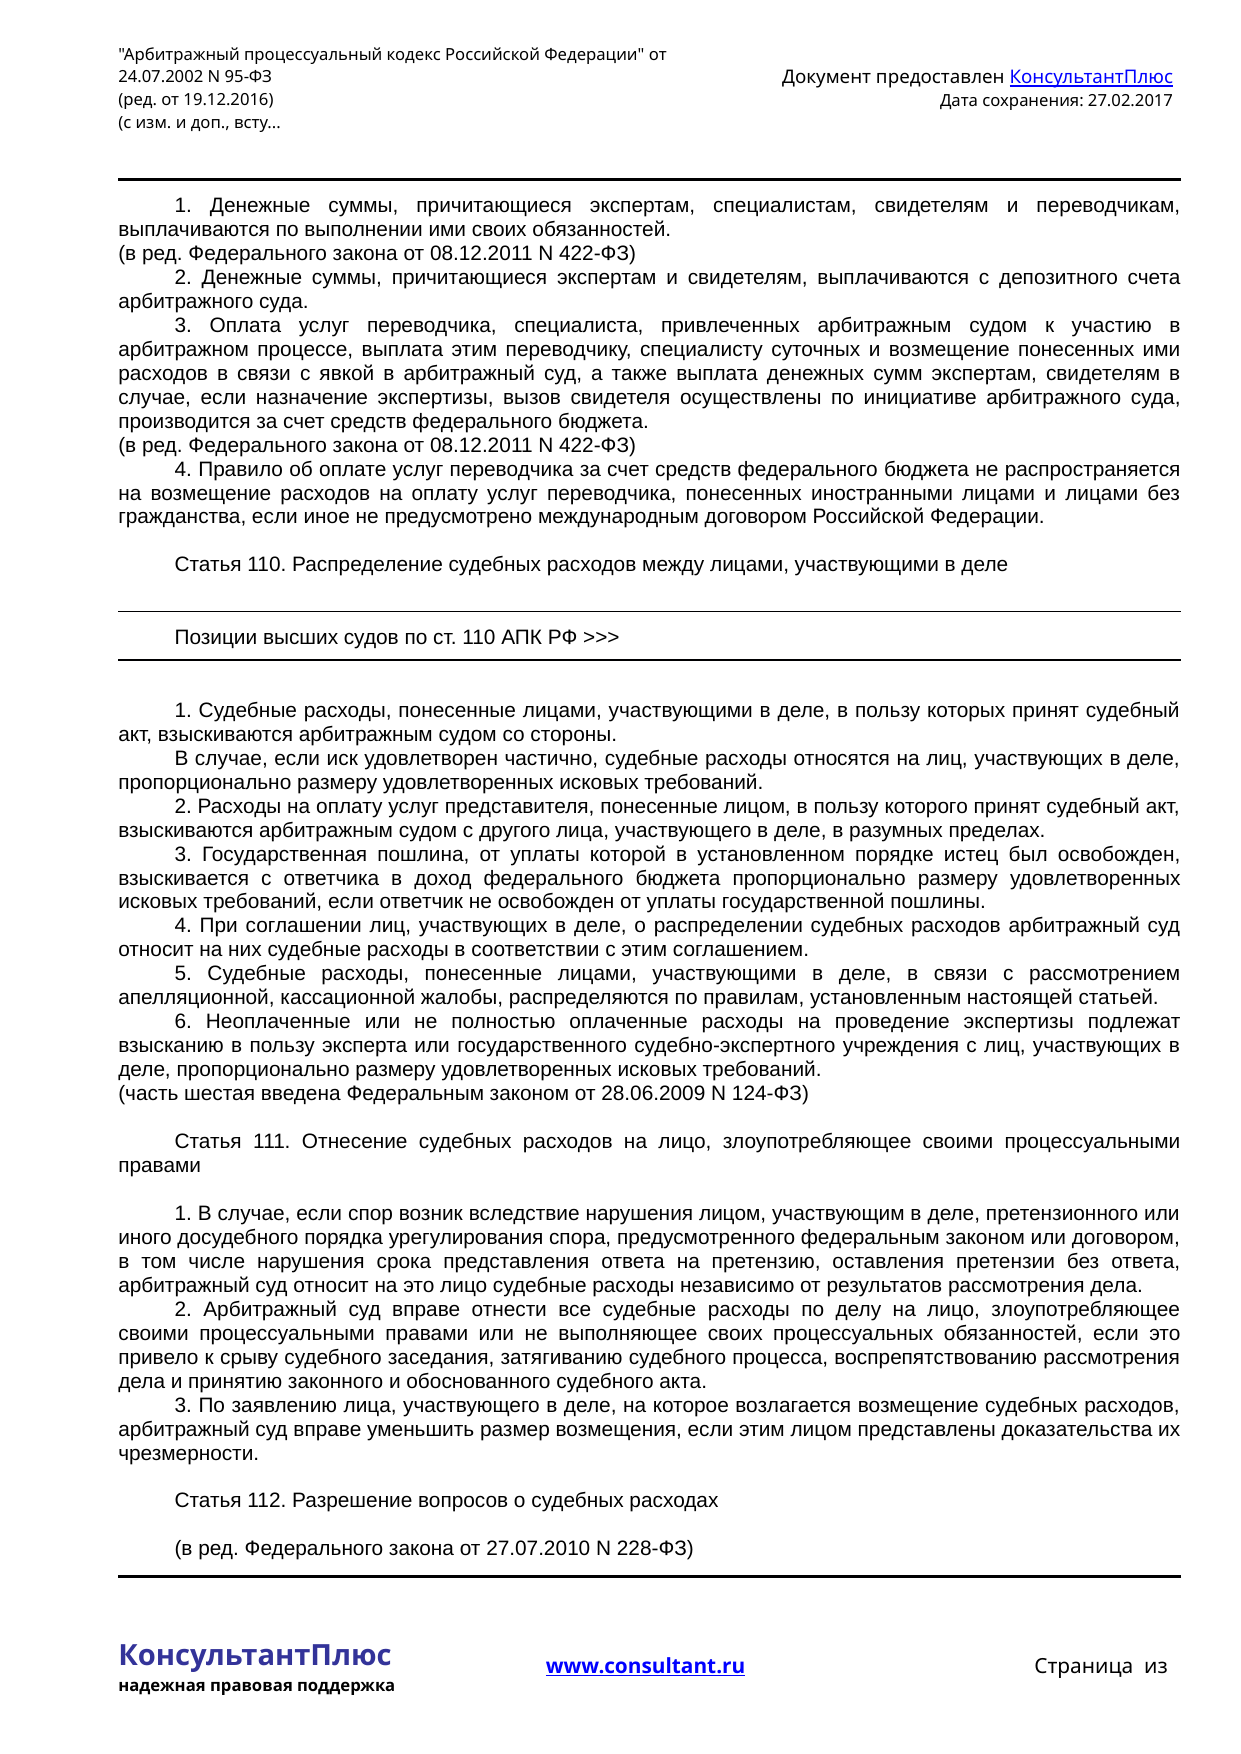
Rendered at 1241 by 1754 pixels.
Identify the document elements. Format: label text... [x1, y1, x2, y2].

subtitle Статья 110. Распределение судебных расходов между лицами, участвующими в деле [118, 552, 1181, 576]
text 2. Расходы на оплату услуг представителя, понесенные лицом, в пользу которого принят судебный акт, взыскиваются арбитражным судом с другого лица, участвующего в деле, в разумных пределах. [118, 793, 1181, 841]
text (в ред. Федерального закона от 08.12.2011 N 422-ФЗ) [118, 432, 1181, 456]
subtitle Статья 112. Разрешение вопросов о судебных расходах [118, 1488, 1181, 1512]
text 3. Оплата услуг переводчика, специалиста, привлеченных арбитражным судом к участию в арбитражном процессе, выплата этим переводчику, специалисту суточных и возмещение понесенных ими расходов в связи с явкой в арбитражный суд, а также выплата денежных сумм экспертам, свидетелям в случае, если назначение экспертизы, вызов свидетеля осуществлены по инициативе арбитражного суда, производится за счет средств федерального бюджета. [118, 313, 1181, 432]
text 6. Неоплаченные или не полностью оплаченные расходы на проведение экспертизы подлежат взысканию в пользу эксперта или государственного судебно-экспертного учреждения с лиц, участвующих в деле, пропорционально размеру удовлетворенных исковых требований. [118, 1009, 1181, 1081]
text 3. Государственная пошлина, от уплаты которой в установленном порядке истец был освобожден, взыскивается с ответчика в доход федерального бюджета пропорционально размеру удовлетворенных исковых требований, если ответчик не освобожден от уплаты государственной пошлины. [118, 841, 1181, 913]
subtitle Статья 111. Отнесение судебных расходов на лицо, злоупотребляющее своими процессуальными правами [118, 1129, 1181, 1177]
text 2. Денежные суммы, причитающиеся экспертам и свидетелям, выплачиваются с депозитного счета арбитражного суда. [118, 265, 1181, 313]
text В случае, если иск удовлетворен частично, судебные расходы относятся на лиц, участвующих в деле, пропорционально размеру удовлетворенных исковых требований. [118, 746, 1181, 793]
text (в ред. Федерального закона от 08.12.2011 N 422-ФЗ) [118, 241, 1181, 265]
text 5. Судебные расходы, понесенные лицами, участвующими в деле, в связи с рассмотрением апелляционной, кассационной жалобы, распределяются по правилам, установленным настоящей статьей. [118, 961, 1181, 1009]
text 1. Судебные расходы, понесенные лицами, участвующими в деле, в пользу которых принят судебный акт, взыскиваются арбитражным судом со стороны. [118, 698, 1181, 746]
text 1. Денежные суммы, причитающиеся экспертам, специалистам, свидетелям и переводчикам, выплачиваются по выполнении ими своих обязанностей. [118, 193, 1181, 241]
text 2. Арбитражный суд вправе отнести все судебные расходы по делу на лицо, злоупотребляющее своими процессуальными правами или не выполняющее своих процессуальных обязанностей, если это привело к срыву судебного заседания, затягиванию судебного процесса, воспрепятствованию рассмотрения дела и принятию законного и обоснованного судебного акта. [118, 1297, 1181, 1392]
text (в ред. Федерального закона от 27.07.2010 N 228-ФЗ) [118, 1536, 1181, 1560]
text (часть шестая введена Федеральным законом от 28.06.2009 N 124-ФЗ) [118, 1081, 1181, 1105]
text Позиции высших судов по ст. 110 АПК РФ >>> [118, 625, 1181, 649]
text 3. По заявлению лица, участвующего в деле, на которое возлагается возмещение судебных расходов, арбитражный суд вправе уменьшить размер возмещения, если этим лицом представлены доказательства их чрезмерности. [118, 1392, 1181, 1464]
text 4. Правило об оплате услуг переводчика за счет средств федерального бюджета не распространяется на возмещение расходов на оплату услуг переводчика, понесенных иностранными лицами и лицами без гражданства, если иное не предусмотрено международным договором Российской Федерации. [118, 456, 1181, 528]
text 4. При соглашении лиц, участвующих в деле, о распределении судебных расходов арбитражный суд относит на них судебные расходы в соответствии с этим соглашением. [118, 913, 1181, 961]
text 1. В случае, если спор возник вследствие нарушения лицом, участвующим в деле, претензионного или иного досудебного порядка урегулирования спора, предусмотренного федеральным законом или договором, в том числе нарушения срока представления ответа на претензию, оставления претензии без ответа, арбитражный суд относит на это лицо судебные расходы независимо от результатов рассмотрения дела. [118, 1201, 1181, 1297]
